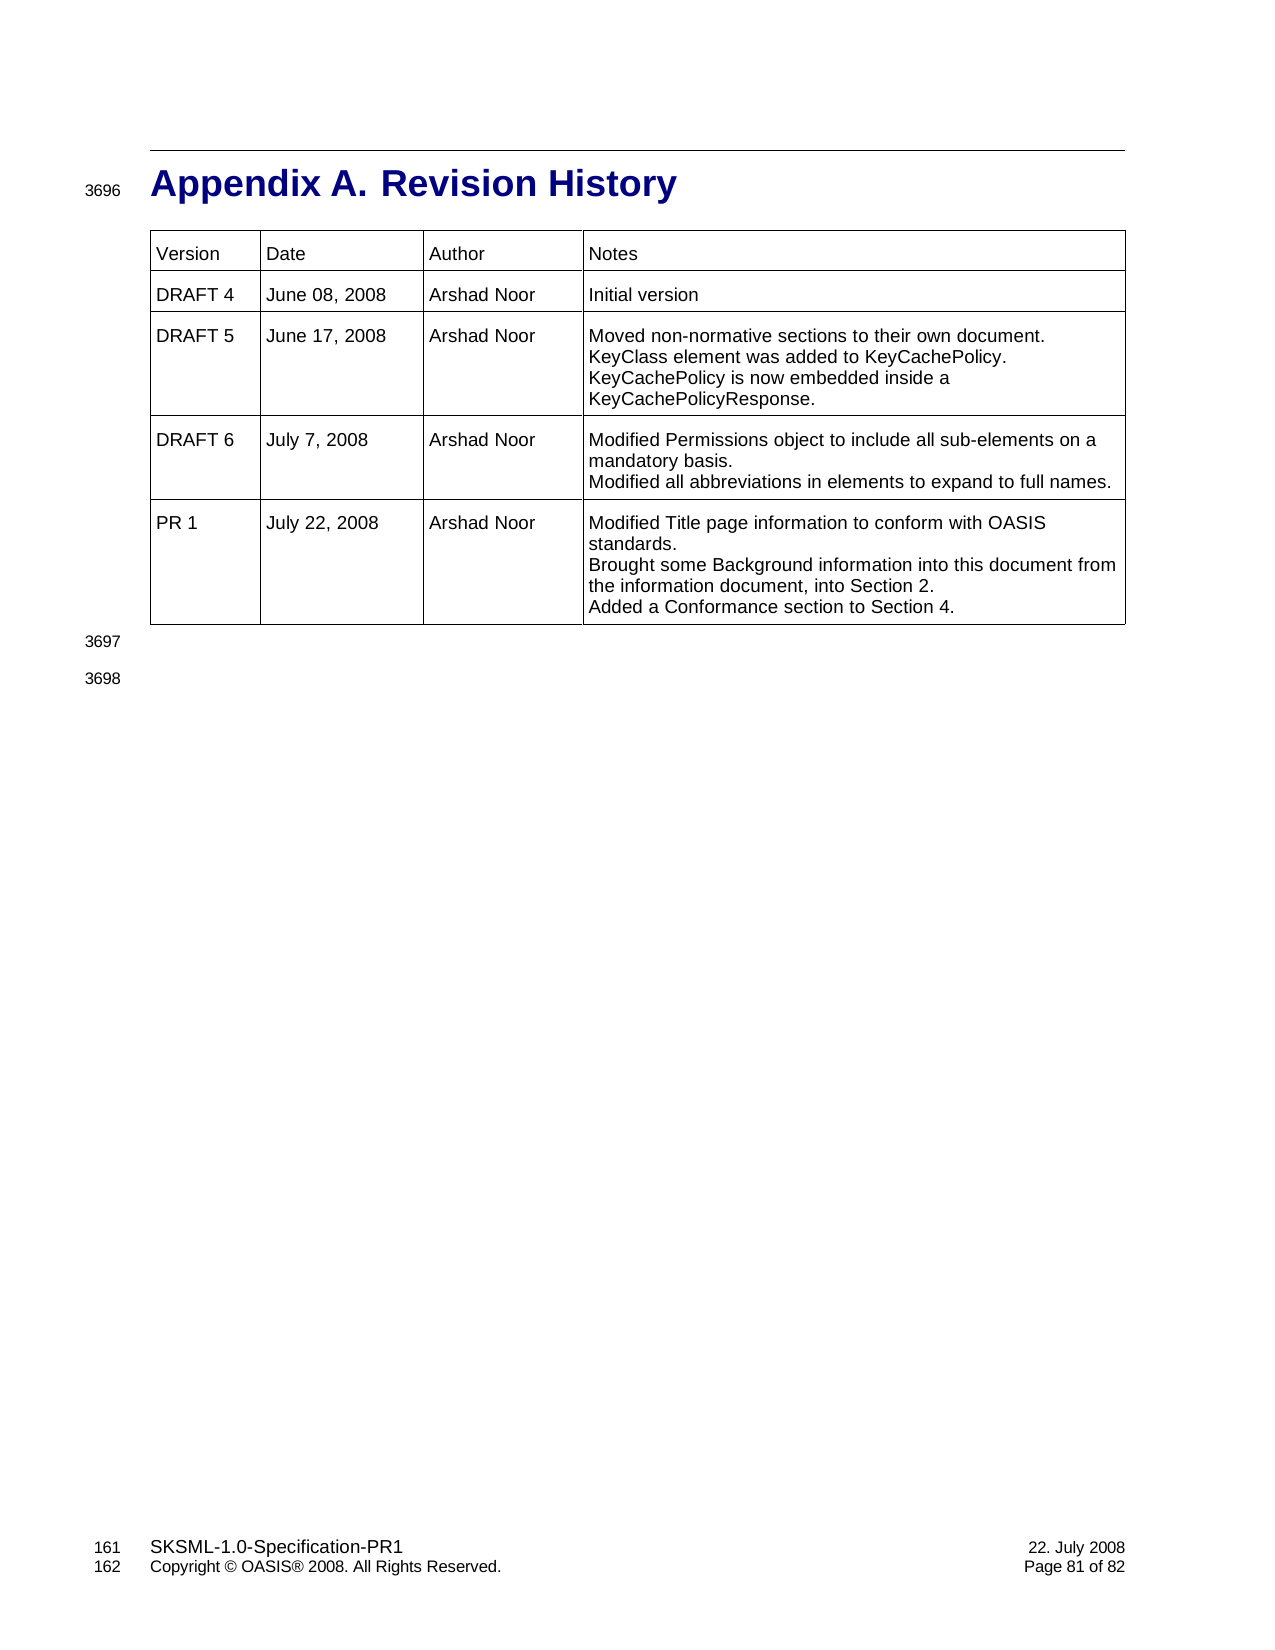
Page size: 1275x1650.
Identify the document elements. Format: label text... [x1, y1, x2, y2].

table_cell DRAFT 4 [151, 271, 260, 311]
table_cell Arshad Noor [424, 271, 582, 311]
table_cell Arshad Noor [424, 312, 582, 415]
subtitle Revision History [150, 151, 1125, 204]
table_cell Moved non-normative sections to their own document. KeyClass element was added to KeyCachePolicy. KeyCachePolicy is now embedded inside a KeyCachePolicyResponse. [584, 312, 1125, 415]
table_header Author [424, 231, 582, 270]
table_cell Arshad Noor [424, 416, 582, 499]
table_cell DRAFT 5 [151, 312, 260, 415]
table_cell Modified Permissions object to include all sub-elements on a mandatory basis. Modified all abbreviations in elements to expand to full names. [584, 416, 1125, 499]
table_header Date [261, 231, 423, 270]
table_cell PR 1 [151, 500, 260, 624]
table_header Version [151, 231, 260, 270]
table_cell July 7, 2008 [261, 416, 423, 499]
table_cell DRAFT 6 [151, 416, 260, 499]
table_cell June 17, 2008 [261, 312, 423, 415]
table_cell Initial version [584, 271, 1125, 311]
table_cell July 22, 2008 [261, 500, 423, 624]
table_cell Arshad Noor [424, 500, 582, 624]
table_cell Modified Title page information to conform with OASIS standards. Brought some Background information into this document from the information document, into Section 2. Added a Conformance section to Section 4. [584, 500, 1125, 624]
table_header Notes [584, 231, 1125, 270]
table_cell June 08, 2008 [261, 271, 423, 311]
